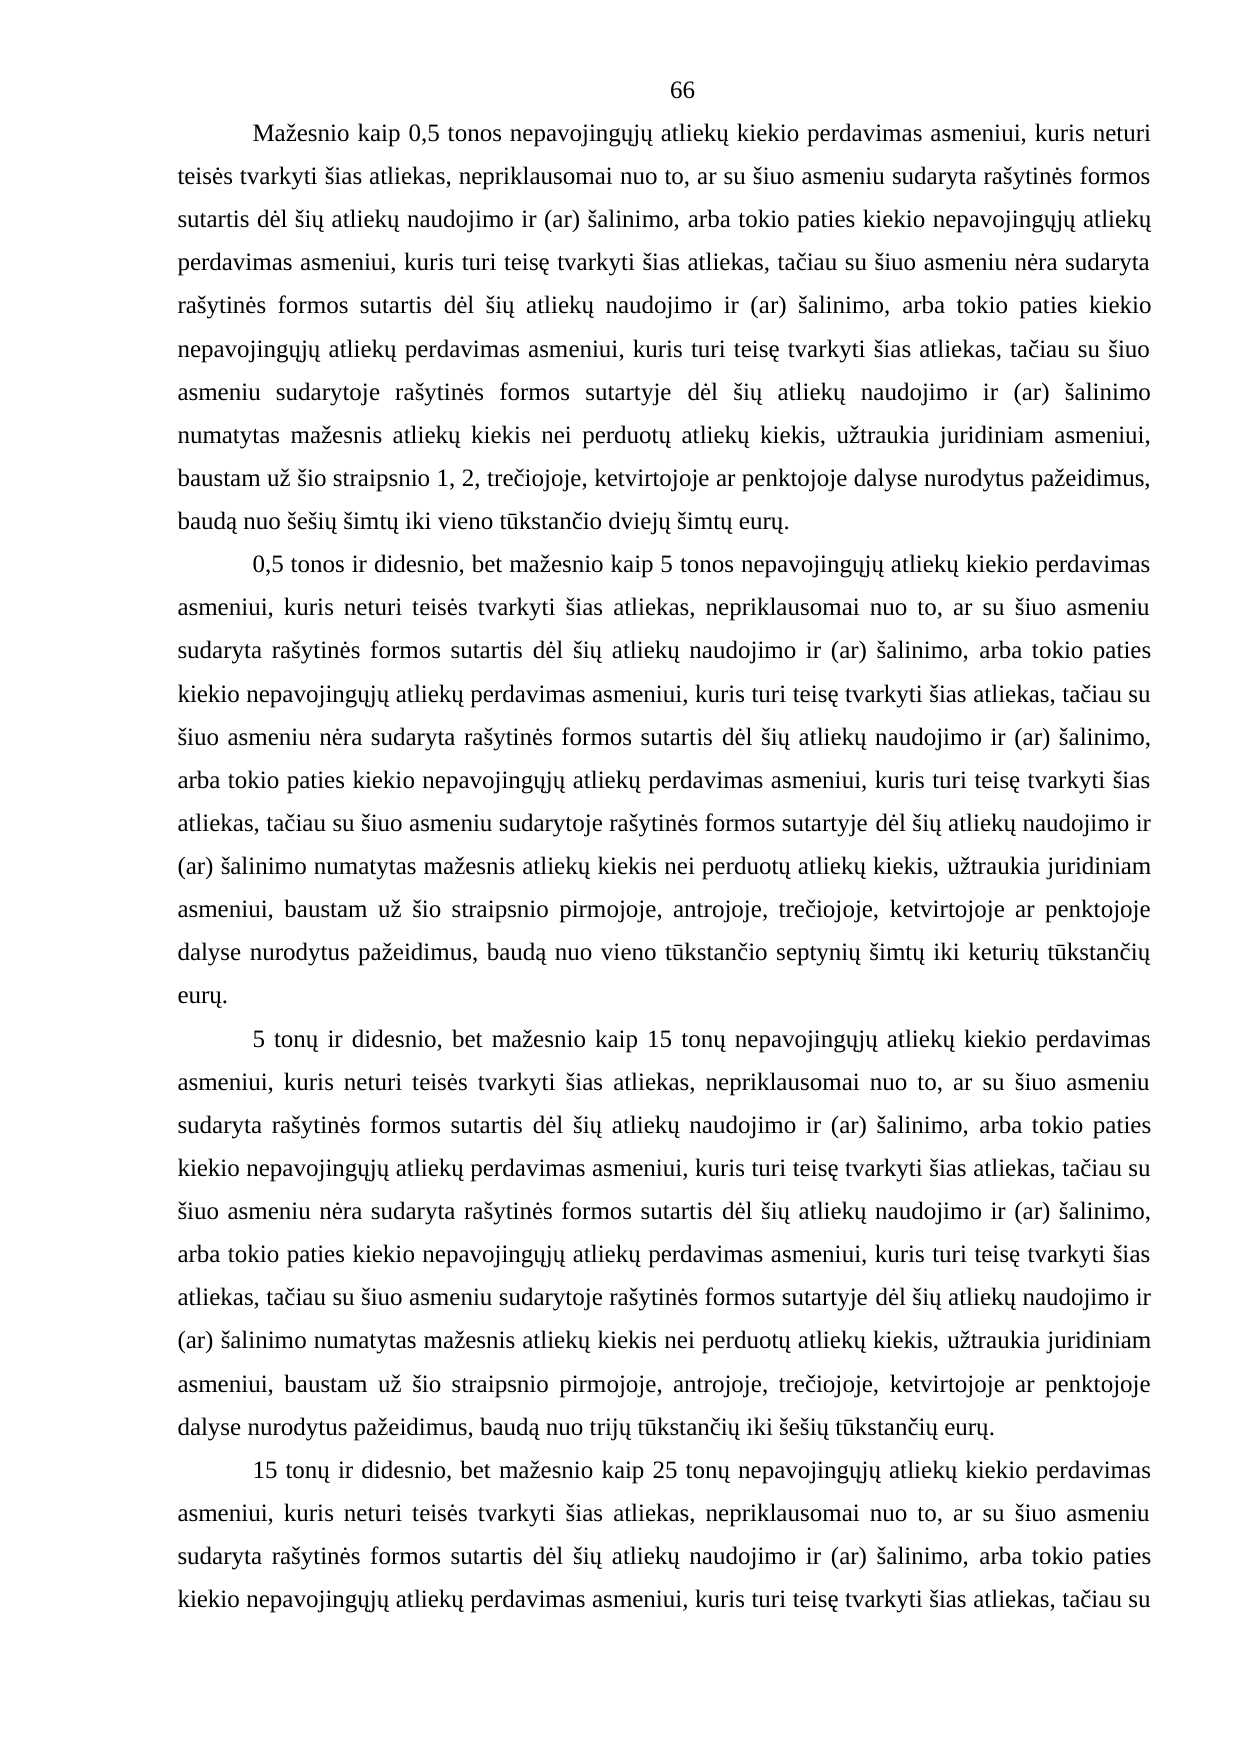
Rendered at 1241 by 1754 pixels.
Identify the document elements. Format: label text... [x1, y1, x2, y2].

text Mažesnio kaip 0,5 tonos nepavojingųjų atliekų kiekio perdavimas asmeniui, kuris neturi teisės tvarkyti šias atliekas, nepriklausomai nuo to, ar su šiuo asmeniu sudaryta rašytinės formos sutartis dėl šių atliekų naudojimo ir (ar) šalinimo, arba tokio paties kiekio nepavojingųjų atliekų perdavimas asmeniui, kuris turi teisę tvarkyti šias atliekas, tačiau su šiuo asmeniu nėra sudaryta rašytinės formos sutartis dėl šių atliekų naudojimo ir (ar) šalinimo, arba tokio paties kiekio nepavojingųjų atliekų perdavimas asmeniui, kuris turi teisę tvarkyti šias atliekas, tačiau su šiuo asmeniu sudarytoje rašytinės formos sutartyje dėl šių atliekų naudojimo ir (ar) šalinimo numatytas mažesnis atliekų kiekis nei perduotų atliekų kiekis, užtraukia juridiniam asmeniui, baustam už šio straipsnio 1, 2, trečiojoje, ketvirtojoje ar penktojoje dalyse nurodytus pažeidimus, baudą nuo šešių šimtų iki vieno tūkstančio dviejų šimtų eurų. [177, 118, 1151, 535]
text 15 tonų ir didesnio, bet mažesnio kaip 25 tonų nepavojingųjų atliekų kiekio perdavimas asmeniui, kuris neturi teisės tvarkyti šias atliekas, nepriklausomai nuo to, ar su šiuo asmeniu sudaryta rašytinės formos sutartis dėl šių atliekų naudojimo ir (ar) šalinimo, arba tokio paties kiekio nepavojingųjų atliekų perdavimas asmeniui, kuris turi teisę tvarkyti šias atliekas, tačiau su [177, 1455, 1151, 1613]
text 5 tonų ir didesnio, bet mažesnio kaip 15 tonų nepavojingųjų atliekų kiekio perdavimas asmeniui, kuris neturi teisės tvarkyti šias atliekas, nepriklausomai nuo to, ar su šiuo asmeniu sudaryta rašytinės formos sutartis dėl šių atliekų naudojimo ir (ar) šalinimo, arba tokio paties kiekio nepavojingųjų atliekų perdavimas asmeniui, kuris turi teisę tvarkyti šias atliekas, tačiau su šiuo asmeniu nėra sudaryta rašytinės formos sutartis dėl šių atliekų naudojimo ir (ar) šalinimo, arba tokio paties kiekio nepavojingųjų atliekų perdavimas asmeniui, kuris turi teisę tvarkyti šias atliekas, tačiau su šiuo asmeniu sudarytoje rašytinės formos sutartyje dėl šių atliekų naudojimo ir (ar) šalinimo numatytas mažesnis atliekų kiekis nei perduotų atliekų kiekis, užtraukia juridiniam asmeniui, baustam už šio straipsnio pirmojoje, antrojoje, trečiojoje, ketvirtojoje ar penktojoje dalyse nurodytus pažeidimus, baudą nuo trijų tūkstančių iki šešių tūkstančių eurų. [177, 1024, 1151, 1441]
text 0,5 tonos ir didesnio, bet mažesnio kaip 5 tonos nepavojingųjų atliekų kiekio perdavimas asmeniui, kuris neturi teisės tvarkyti šias atliekas, nepriklausomai nuo to, ar su šiuo asmeniu sudaryta rašytinės formos sutartis dėl šių atliekų naudojimo ir (ar) šalinimo, arba tokio paties kiekio nepavojingųjų atliekų perdavimas asmeniui, kuris turi teisę tvarkyti šias atliekas, tačiau su šiuo asmeniu nėra sudaryta rašytinės formos sutartis dėl šių atliekų naudojimo ir (ar) šalinimo, arba tokio paties kiekio nepavojingųjų atliekų perdavimas asmeniui, kuris turi teisę tvarkyti šias atliekas, tačiau su šiuo asmeniu sudarytoje rašytinės formos sutartyje dėl šių atliekų naudojimo ir (ar) šalinimo numatytas mažesnis atliekų kiekis nei perduotų atliekų kiekis, užtraukia juridiniam asmeniui, baustam už šio straipsnio pirmojoje, antrojoje, trečiojoje, ketvirtojoje ar penktojoje dalyse nurodytus pažeidimus, baudą nuo vieno tūkstančio septynių šimtų iki keturių tūkstančių eurų. [177, 549, 1151, 1009]
